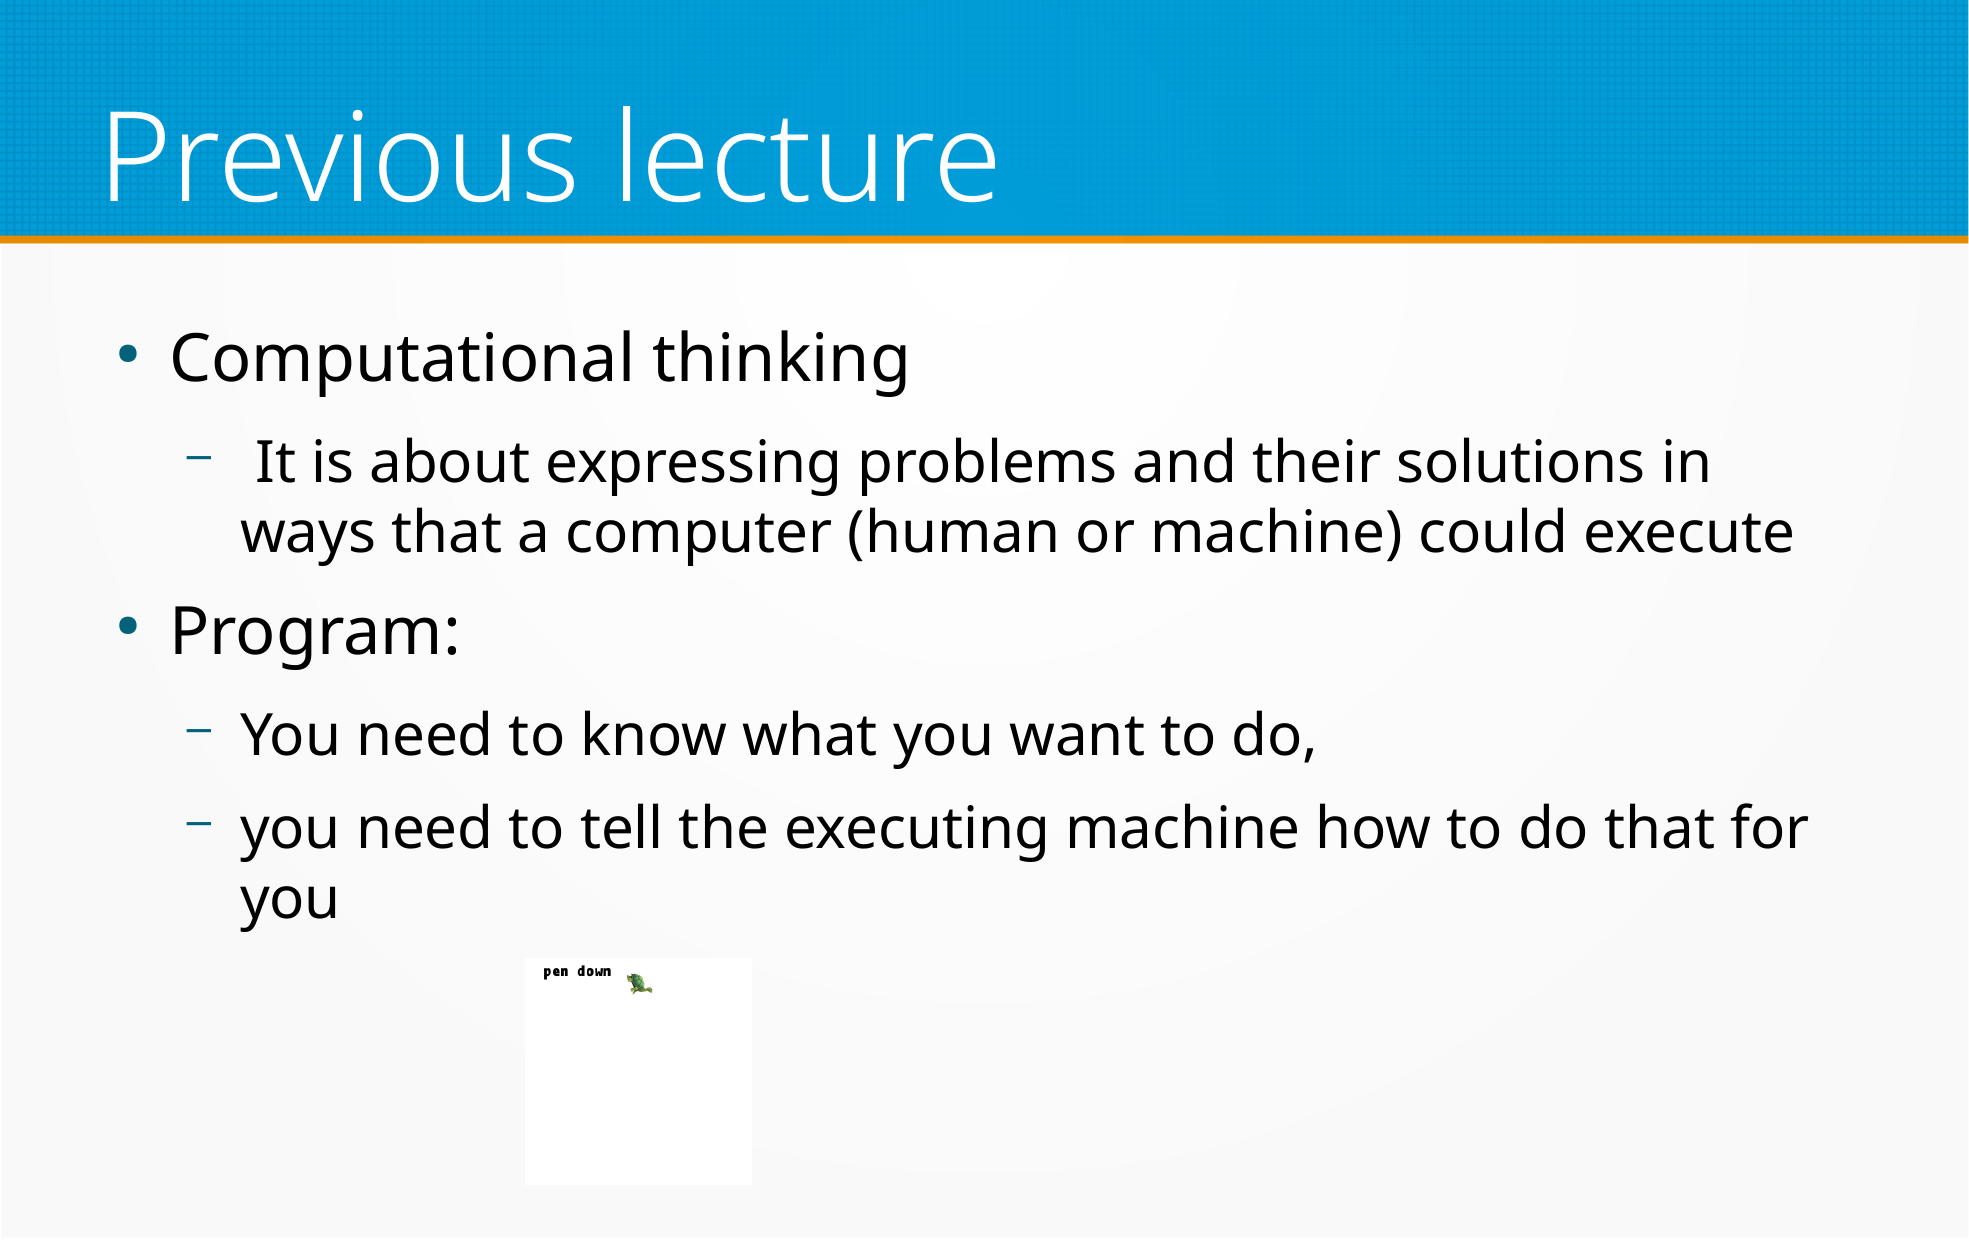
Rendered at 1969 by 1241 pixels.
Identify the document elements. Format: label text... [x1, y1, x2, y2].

picture [0, 236, 1969, 1241]
title Previous lecture [98, 19, 1870, 227]
list Computational thinking It is about expressing problems and their solutions in ways that a computer (human or machine) could execute Program: You need to know what you want to do, you need to tell the executing machine how to do that for you [98, 315, 1861, 1081]
